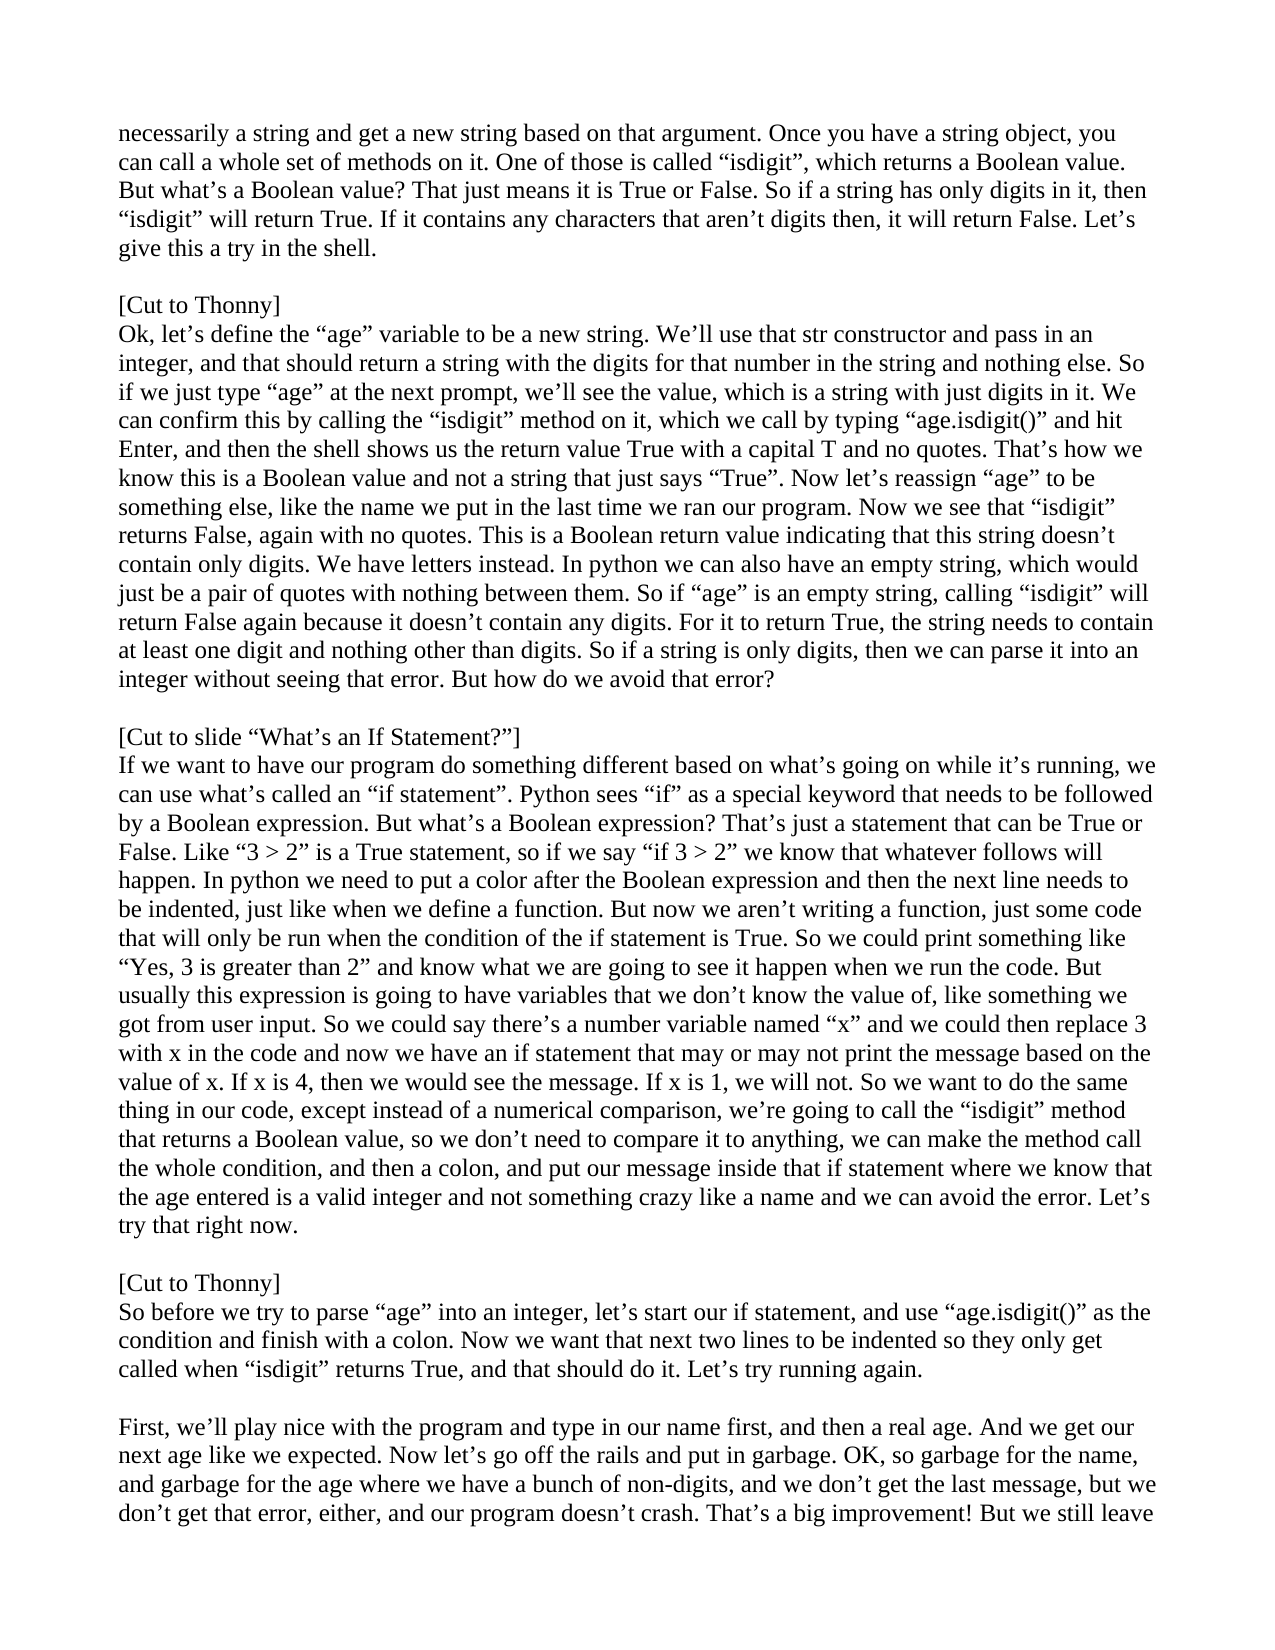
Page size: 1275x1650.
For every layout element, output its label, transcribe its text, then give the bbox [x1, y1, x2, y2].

text If we want to have our program do something different based on what’s going on while it’s running, we can use what’s called an “if statement”. Python sees “if” as a special keyword that needs to be followed by a Boolean expression. But what’s a Boolean expression? That’s just a statement that can be True or False. Like “3 > 2” is a True statement, so if we say “if 3 > 2” we know that whatever follows will happen. In python we need to put a color after the Boolean expression and then the next line needs to be indented, just like when we define a function. But now we aren’t writing a function, just some code that will only be run when the condition of the if statement is True. So we could print something like “Yes, 3 is greater than 2” and know what we are going to see it happen when we run the code. But usually this expression is going to have variables that we don’t know the value of, like something we got from user input. So we could say there’s a number variable named “x” and we could then replace 3 with x in the code and now we have an if statement that may or may not print the message based on the value of x. If x is 4, then we would see the message. If x is 1, we will not. So we want to do the same thing in our code, except instead of a numerical comparison, we’re going to call the “isdigit” method that returns a Boolean value, so we don’t need to compare it to anything, we can make the method call the whole condition, and then a colon, and put our message inside that if statement where we know that the age entered is a valid integer and not something crazy like a name and we can avoid the error. Let’s try that right now. [118, 751, 1157, 1239]
text So before we try to parse “age” into an integer, let’s start our if statement, and use “age.isdigit()” as the condition and finish with a colon. Now we want that next two lines to be indented so they only get called when “isdigit” returns True, and that should do it. Let’s try running again. [118, 1297, 1157, 1383]
text [Cut to slide “What’s an If Statement?”] [118, 722, 1157, 751]
text [Cut to Thonny] [118, 291, 1157, 319]
text necessarily a string and get a new string based on that argument. Once you have a string object, you can call a whole set of methods on it. One of those is called “isdigit”, which returns a Boolean value. But what’s a Boolean value? That just means it is True or False. So if a string has only digits in it, then “isdigit” will return True. If it contains any characters that aren’t digits then, it will return False. Let’s give this a try in the shell. [118, 118, 1157, 262]
text Ok, let’s define the “age” variable to be a new string. We’ll use that str constructor and pass in an integer, and that should return a string with the digits for that number in the string and nothing else. So if we just type “age” at the next prompt, we’ll see the value, which is a string with just digits in it. We can confirm this by calling the “isdigit” method on it, which we call by typing “age.isdigit()” and hit Enter, and then the shell shows us the return value True with a capital T and no quotes. That’s how we know this is a Boolean value and not a string that just says “True”. Now let’s reassign “age” to be something else, like the name we put in the last time we ran our program. Now we see that “isdigit” returns False, again with no quotes. This is a Boolean return value indicating that this string doesn’t contain only digits. We have letters instead. In python we can also have an empty string, which would just be a pair of quotes with nothing between them. So if “age” is an empty string, calling “isdigit” will return False again because it doesn’t contain any digits. For it to return True, the string needs to contain at least one digit and nothing other than digits. So if a string is only digits, then we can parse it into an integer without seeing that error. But how do we avoid that error? [118, 319, 1157, 693]
text [Cut to Thonny] [118, 1268, 1157, 1297]
text First, we’ll play nice with the program and type in our name first, and then a real age. And we get our next age like we expected. Now let’s go off the rails and put in garbage. OK, so garbage for the name, and garbage for the age where we have a bunch of non-digits, and we don’t get the last message, but we don’t get that error, either, and our program doesn’t crash. That’s a big improvement! But we still leave [118, 1412, 1157, 1527]
